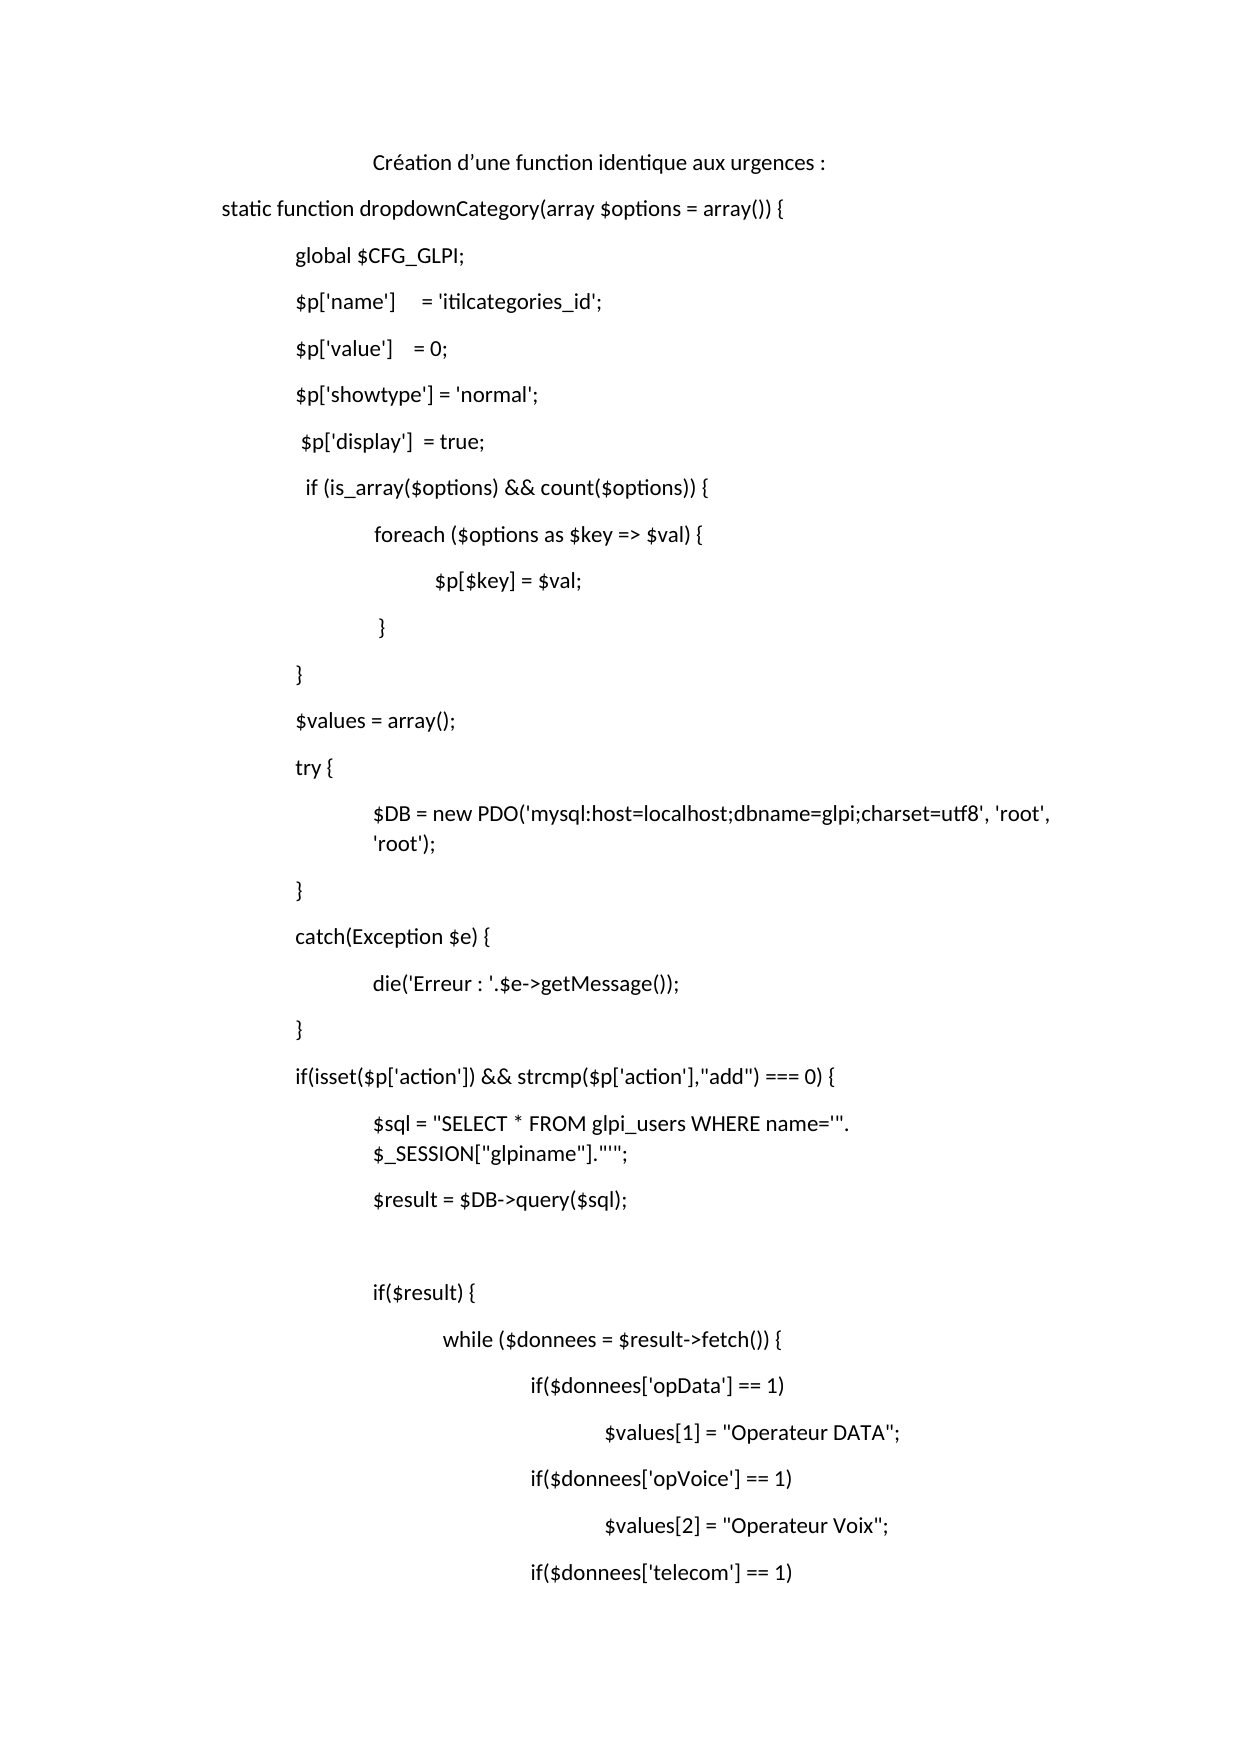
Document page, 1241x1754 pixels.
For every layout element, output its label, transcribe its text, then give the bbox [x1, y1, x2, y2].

text try { [221, 753, 1093, 781]
list } [373, 613, 1093, 641]
list while ($donnees = $result->fetch()) { [373, 1325, 1093, 1353]
list $DB = new PDO('mysql:host=localhost;dbname=glpi;charset=utf8', 'root', 'root'); [373, 799, 1093, 857]
text static function dropdownCategory(array $options = array()) { [148, 194, 1093, 222]
text } [221, 1016, 1093, 1044]
list die('Erreur : '.$e->getMessage()); [373, 969, 1093, 997]
text } [221, 660, 1093, 688]
text if(isset($p['action']) && strcmp($p['action'],"add") === 0) { [221, 1062, 1093, 1090]
list if($donnees['opVoice'] == 1) [373, 1464, 1093, 1493]
list if($result) { [373, 1278, 1093, 1306]
text $values = array(); [221, 706, 1093, 734]
text $p['name'] = 'itilcategories_id'; [221, 287, 1093, 315]
text catch(Exception $e) { [221, 922, 1093, 951]
text global $CFG_GLPI; [221, 241, 1093, 269]
text $p['display'] = true; [221, 427, 1093, 455]
text if (is_array($options) && count($options)) { [221, 473, 1093, 502]
list $result = $DB->query($sql); [373, 1185, 1093, 1213]
text foreach ($options as $key => $val) { [295, 520, 1093, 548]
list $sql = "SELECT * FROM glpi_users WHERE name='".$_SESSION["glpiname"]."'"; [373, 1109, 1093, 1167]
list if($donnees['telecom'] == 1) [373, 1558, 1093, 1586]
list if($donnees['opData'] == 1) [373, 1371, 1093, 1399]
text $p['showtype'] = 'normal'; [221, 380, 1093, 408]
list $values[2] = "Operateur Voix"; [373, 1511, 1093, 1539]
list $p[$key] = $val; [373, 567, 1093, 595]
list $values[1] = "Operateur DATA"; [373, 1418, 1093, 1446]
list Création d’une function identique aux urgences : [373, 148, 1093, 176]
text } [221, 876, 1093, 904]
text $p['value'] = 0; [221, 334, 1093, 362]
